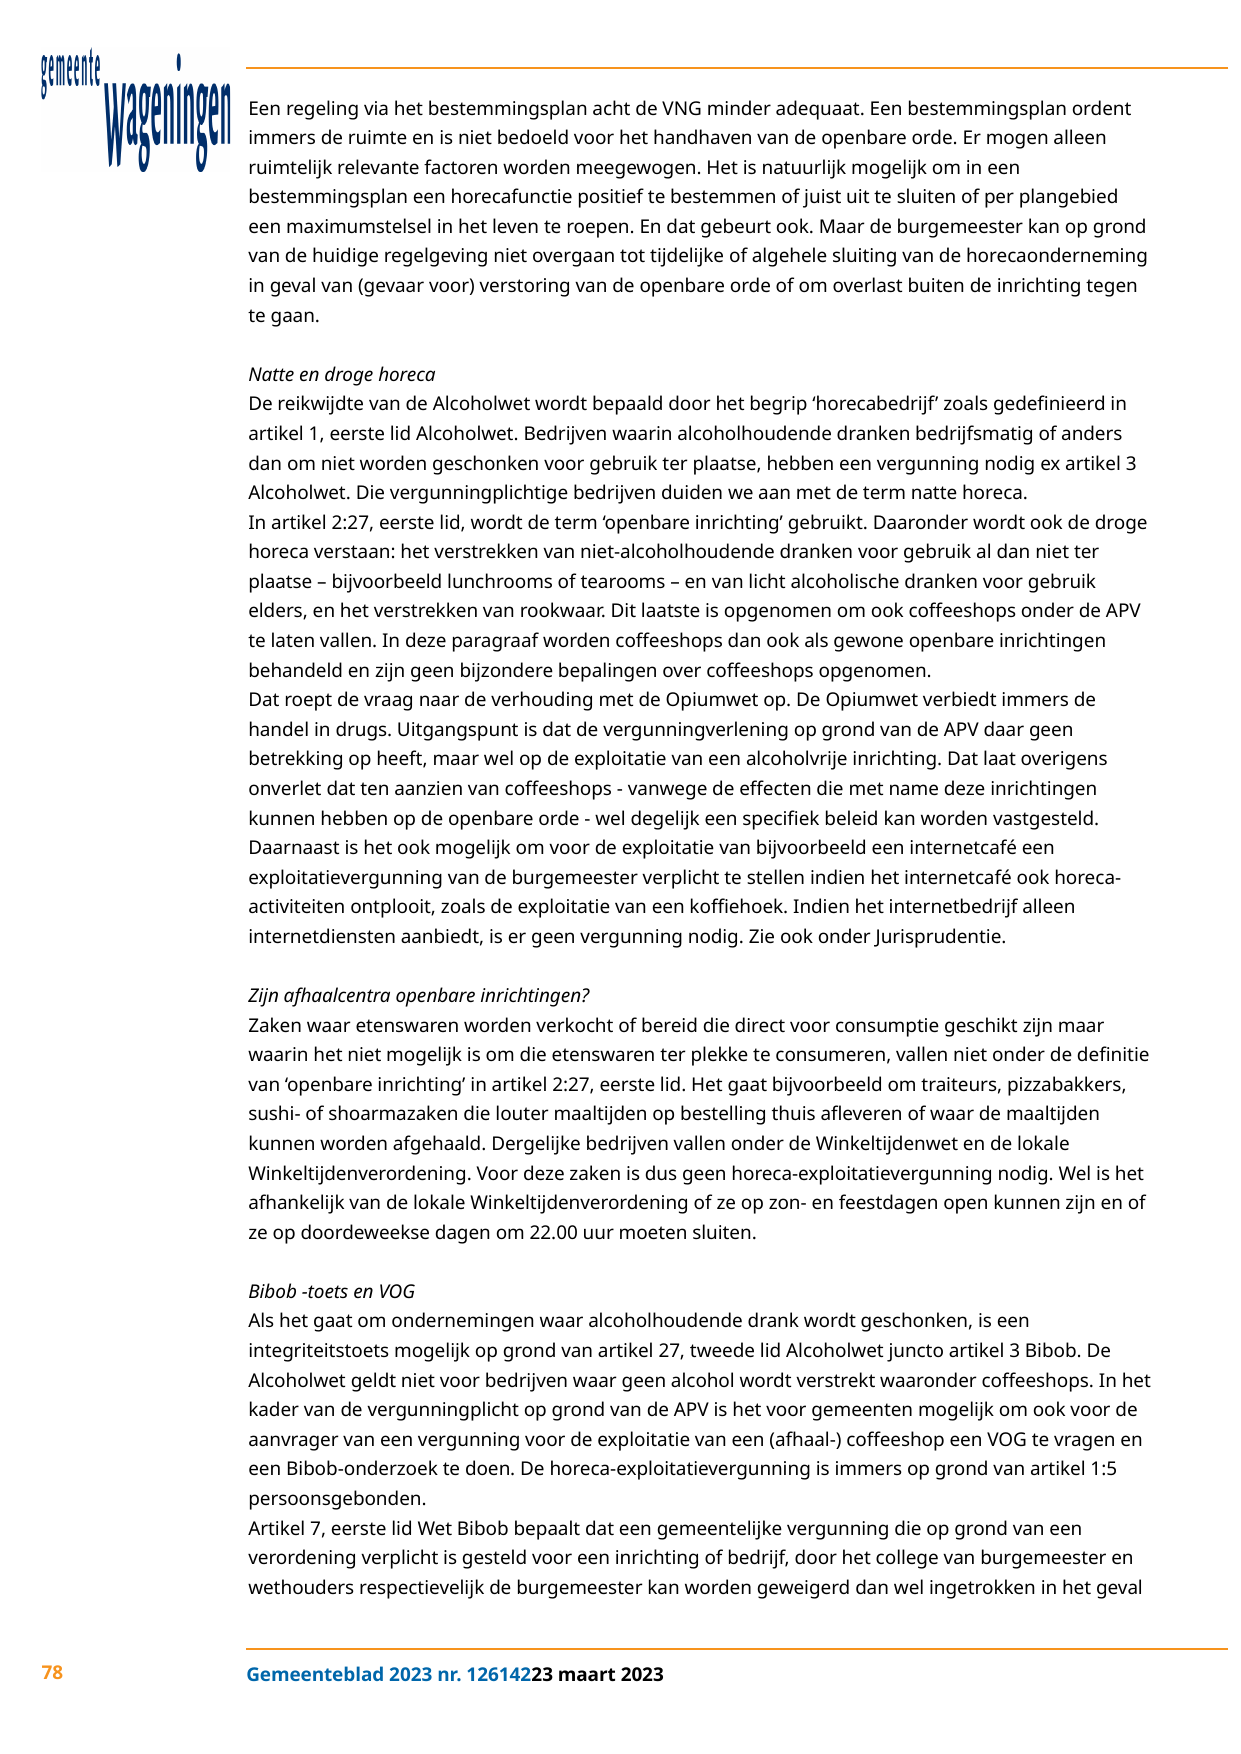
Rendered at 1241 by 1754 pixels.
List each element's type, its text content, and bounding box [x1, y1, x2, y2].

text Daarnaast is het ook mogelijk om voor de exploitatie van bijvoorbeeld een internetcafé een exploitatievergunning van de burgemeester verplicht te stellen indien het internetcafé ook horeca-activiteiten ontplooit, zoals de exploitatie van een koffiehoek. Indien het internetbedrijf alleen internetdiensten aanbiedt, is er geen vergunning nodig. Zie ook onder Jurisprudentie. [248, 834, 1152, 949]
text Zaken waar etenswaren worden verkocht of bereid die direct voor consumptie geschikt zijn maar waarin het niet mogelijk is om die etenswaren ter plekke te consumeren, vallen niet onder de definitie van ‘openbare inrichting’ in artikel 2:27, eerste lid. Het gaat bijvoorbeeld om traiteurs, pizzabakkers, sushi- of shoarmazaken die louter maaltijden op bestelling thuis afleveren of waar de maaltijden kunnen worden afgehaald. Dergelijke bedrijven vallen onder de Winkeltijdenwet en de lokale Winkeltijdenverordening. Voor deze zaken is dus geen horeca-exploitatievergunning nodig. Wel is het afhankelijk van de lokale Winkeltijdenverordening of ze op zon- en feestdagen open kunnen zijn en of ze op doordeweekse dagen om 22.00 uur moeten sluiten. [248, 1012, 1152, 1245]
text De reikwijdte van de Alcoholwet wordt bepaald door het begrip ‘horecabedrijf’ zoals gedefinieerd in artikel 1, eerste lid Alcoholwet. Bedrijven waarin alcoholhoudende dranken bedrijfsmatig of anders dan om niet worden geschonken voor gebruik ter plaatse, hebben een vergunning nodig ex artikel 3 Alcoholwet. Die vergunningplichtige bedrijven duiden we aan met de term natte horeca. [248, 391, 1152, 505]
text Dat roept de vraag naar de verhouding met de Opiumwet op. De Opiumwet verbiedt immers de handel in drugs. Uitgangspunt is dat de vergunningverlening op grond van de APV daar geen betrekking op heeft, maar wel op de exploitatie van een alcoholvrije inrichting. Dat laat overigens onverlet dat ten aanzien van coffeeshops - vanwege de effecten die met name deze inrichtingen kunnen hebben op de openbare orde - wel degelijk een specifiek beleid kan worden vastgesteld. [248, 686, 1152, 831]
text Artikel 7, eerste lid Wet Bibob bepaalt dat een gemeentelijke vergunning die op grond van een verordening verplicht is gesteld voor een inrichting of bedrijf, door het college van burgemeester en wethouders respectievelijk de burgemeester kan worden geweigerd dan wel ingetrokken in het geval [248, 1515, 1152, 1600]
text Als het gaat om ondernemingen waar alcoholhoudende drank wordt geschonken, is een integriteitstoets mogelijk op grond van artikel 27, tweede lid Alcoholwet juncto artikel 3 Bibob. De Alcoholwet geldt niet voor bedrijven waar geen alcohol wordt verstrekt waaronder coffeeshops. In het kader van de vergunningplicht op grond van de APV is het voor gemeenten mogelijk om ook voor de aanvrager van een vergunning voor de exploitatie van een (afhaal-) coffeeshop een VOG te vragen en een Bibob-onderzoek te doen. De horeca-exploitatievergunning is immers op grond van artikel 1:5 persoonsgebonden. [248, 1308, 1152, 1511]
text Bibob -toets en VOG [248, 1278, 1152, 1304]
picture [41, 47, 231, 172]
text Zijn afhaalcentra openbare inrichtingen? [248, 982, 1152, 1008]
text In artikel 2:27, eerste lid, wordt de term ‘openbare inrichting’ gebruikt. Daaronder wordt ook de droge horeca verstaan: het verstrekken van niet-alcoholhoudende dranken voor gebruik al dan niet ter plaatse – bijvoorbeeld lunchrooms of tearooms – en van licht alcoholische dranken voor gebruik elders, en het verstrekken van rookwaar. Dit laatste is opgenomen om ook coffeeshops onder de APV te laten vallen. In deze paragraaf worden coffeeshops dan ook als gewone openbare inrichtingen behandeld en zijn geen bijzondere bepalingen over coffeeshops opgenomen. [248, 509, 1152, 683]
text Een regeling via het bestemmingsplan acht de VNG minder adequaat. Een bestemmingsplan ordent immers de ruimte en is niet bedoeld voor het handhaven van de openbare orde. Er mogen alleen ruimtelijk relevante factoren worden meegewogen. Het is natuurlijk mogelijk om in een bestemmingsplan een horecafunctie positief te bestemmen of juist uit te sluiten of per plangebied een maximumstelsel in het leven te roepen. En dat gebeurt ook. Maar de burgemeester kan op grond van de huidige regelgeving niet overgaan tot tijdelijke of algehele sluiting van de horecaonderneming in geval van (gevaar voor) verstoring van de openbare orde of om overlast buiten de inrichting tegen te gaan. [248, 95, 1152, 328]
text Natte en droge horeca [248, 361, 1152, 387]
